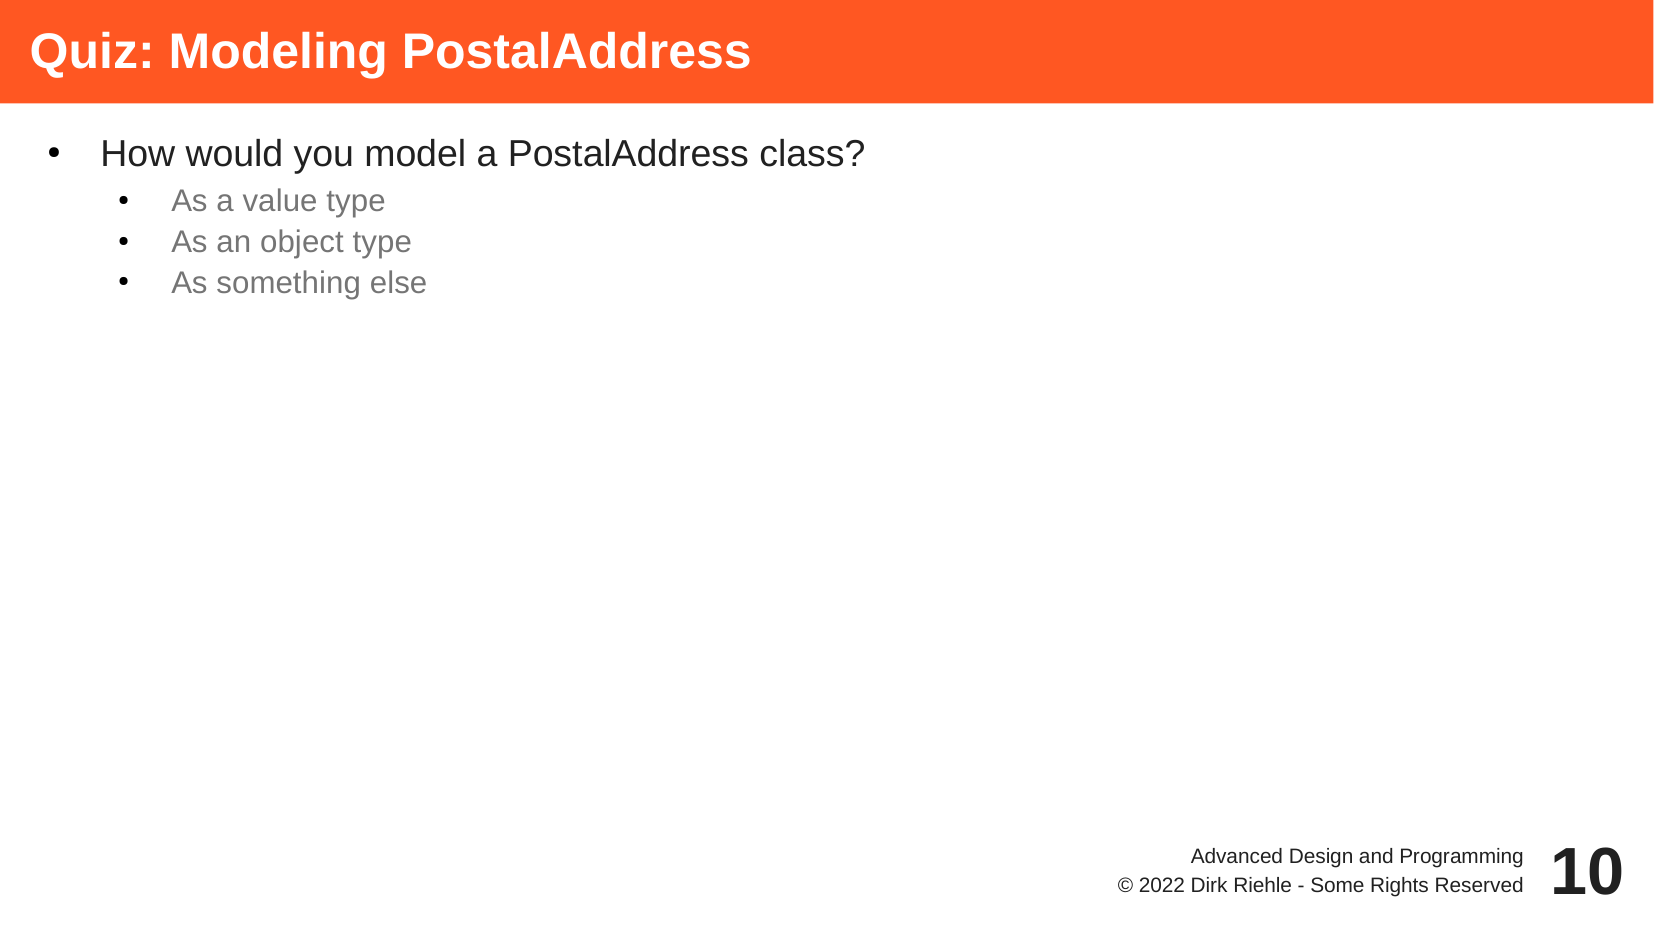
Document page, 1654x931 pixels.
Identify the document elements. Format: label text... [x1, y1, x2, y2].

list How would you model a PostalAddress class? As a value type As an object type As something else [29, 132, 1625, 813]
title Quiz: Modeling PostalAddress [0, 0, 1654, 104]
